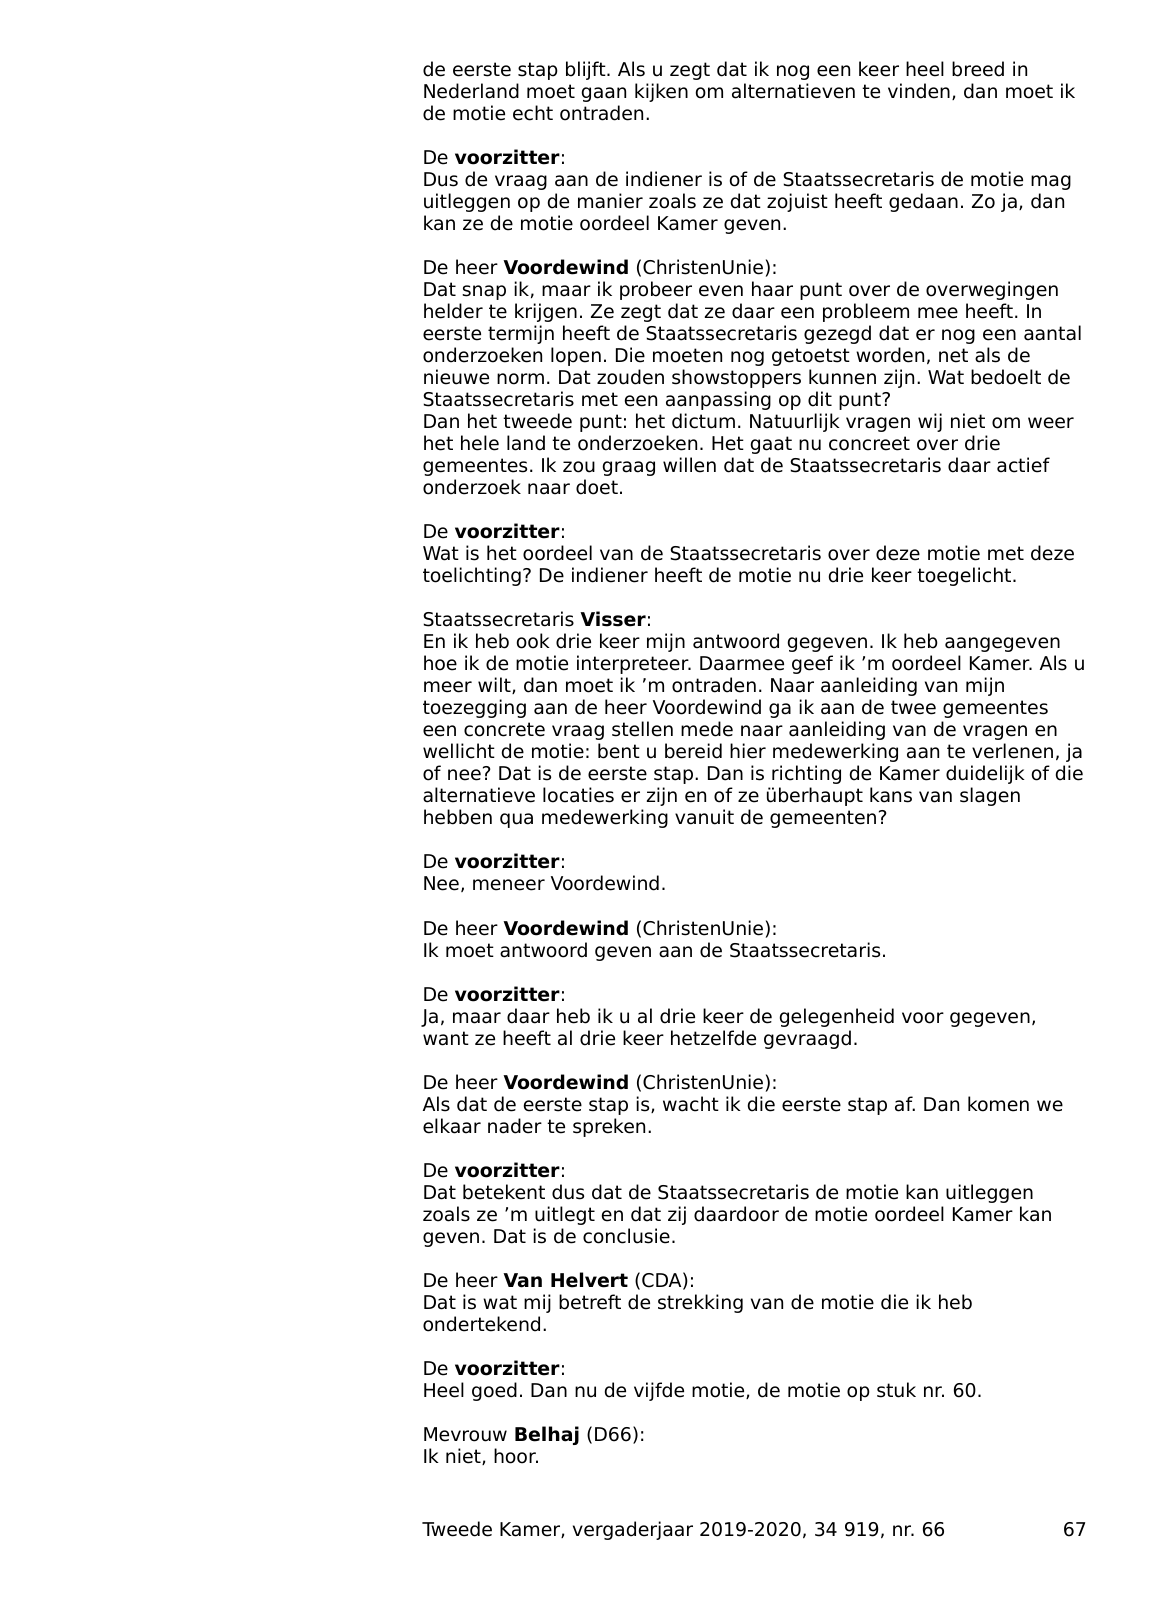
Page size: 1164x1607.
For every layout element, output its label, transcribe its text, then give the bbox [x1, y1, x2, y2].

text Dat snap ik, maar ik probeer even haar punt over de overwegingen helder te krijgen. Ze zegt dat ze daar een probleem mee heeft. In eerste termijn heeft de Staatssecretaris gezegd dat er nog een aantal onderzoeken lopen. Die moeten nog getoetst worden, net als de nieuwe norm. Dat zouden showstoppers kunnen zijn. Wat bedoelt de Staatssecretaris met een aanpassing op dit punt? [422, 279, 1087, 411]
text Staatssecretaris Visser: [422, 609, 1087, 631]
text Mevrouw Belhaj (D66): [422, 1424, 1087, 1446]
text En ik heb ook drie keer mijn antwoord gegeven. Ik heb aangegeven hoe ik de motie interpreteer. Daarmee geef ik ’m oordeel Kamer. Als u meer wilt, dan moet ik ’m ontraden. Naar aanleiding van mijn toezegging aan de heer Voordewind ga ik aan de twee gemeentes een concrete vraag stellen mede naar aanleiding van de vragen en wellicht de motie: bent u bereid hier medewerking aan te verlenen, ja of nee? Dat is de eerste stap. Dan is richting de Kamer duidelijk of die alternatieve locaties er zijn en of ze überhaupt kans van slagen hebben qua medewerking vanuit de gemeenten? [422, 631, 1087, 829]
text De voorzitter: [422, 1160, 1087, 1182]
text De heer Voordewind (ChristenUnie): [422, 257, 1087, 279]
text De voorzitter: [422, 851, 1087, 873]
text Ik niet, hoor. [422, 1446, 1087, 1468]
text Nee, meneer Voordewind. [422, 873, 1087, 895]
text Heel goed. Dan nu de vijfde motie, de motie op stuk nr. 60. [422, 1380, 1087, 1402]
text De voorzitter: [422, 984, 1087, 1006]
text De heer Voordewind (ChristenUnie): [422, 1072, 1087, 1094]
text Dan het tweede punt: het dictum. Natuurlijk vragen wij niet om weer het hele land te onderzoeken. Het gaat nu concreet over drie gemeentes. Ik zou graag willen dat de Staatssecretaris daar actief onderzoek naar doet. [422, 411, 1087, 499]
text Als dat de eerste stap is, wacht ik die eerste stap af. Dan komen we elkaar nader te spreken. [422, 1094, 1087, 1138]
text de eerste stap blijft. Als u zegt dat ik nog een keer heel breed in Nederland moet gaan kijken om alternatieven te vinden, dan moet ik de motie echt ontraden. [422, 59, 1087, 125]
text De voorzitter: [422, 147, 1087, 169]
text De heer Van Helvert (CDA): [422, 1270, 1087, 1292]
text De heer Voordewind (ChristenUnie): [422, 917, 1087, 939]
text Ja, maar daar heb ik u al drie keer de gelegenheid voor gegeven, want ze heeft al drie keer hetzelfde gevraagd. [422, 1006, 1087, 1049]
text Ik moet antwoord geven aan de Staatssecretaris. [422, 939, 1087, 961]
text Dus de vraag aan de indiener is of de Staatssecretaris de motie mag uitleggen op de manier zoals ze dat zojuist heeft gedaan. Zo ja, dan kan ze de motie oordeel Kamer geven. [422, 169, 1087, 235]
text De voorzitter: [422, 1358, 1087, 1380]
text Dat is wat mij betreft de strekking van de motie die ik heb ondertekend. [422, 1292, 1087, 1336]
text Dat betekent dus dat de Staatssecretaris de motie kan uitleggen zoals ze ’m uitlegt en dat zij daardoor de motie oordeel Kamer kan geven. Dat is de conclusie. [422, 1182, 1087, 1248]
text De voorzitter: [422, 521, 1087, 543]
text Wat is het oordeel van de Staatssecretaris over deze motie met deze toelichting? De indiener heeft de motie nu drie keer toegelicht. [422, 543, 1087, 587]
